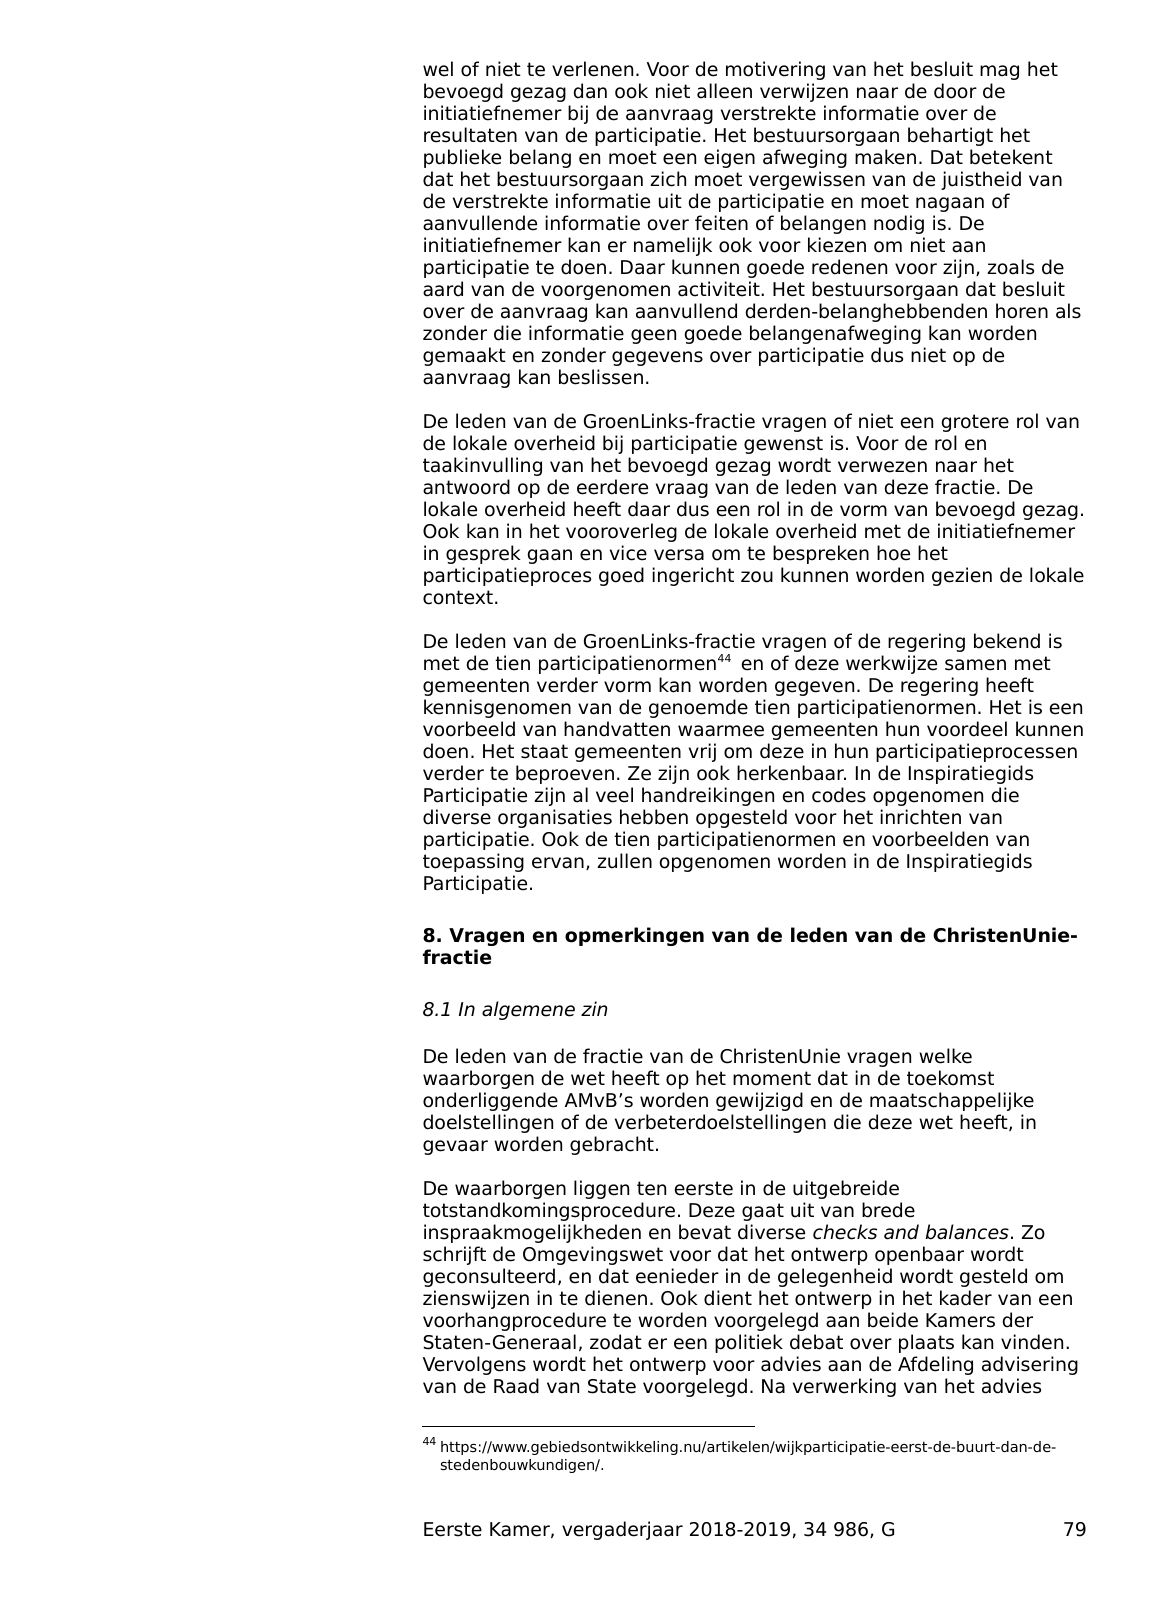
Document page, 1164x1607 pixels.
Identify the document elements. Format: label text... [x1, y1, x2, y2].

text De leden van de fractie van de ChristenUnie vragen welke waarborgen de wet heeft op het moment dat in de toekomst onderliggende AMvB’s worden gewijzigd en de maatschappelijke doelstellingen of de verbeterdoelstellingen die deze wet heeft, in gevaar worden gebracht. [422, 1046, 1087, 1156]
text De leden van de GroenLinks-fractie vragen of niet een grotere rol van de lokale overheid bij participatie gewenst is. Voor de rol en taakinvulling van het bevoegd gezag wordt verwezen naar het antwoord op de eerdere vraag van de leden van deze fractie. De lokale overheid heeft daar dus een rol in de vorm van bevoegd gezag. Ook kan in het vooroverleg de lokale overheid met de initiatiefnemer in gesprek gaan en vice versa om te bespreken hoe het participatieproces goed ingericht zou kunnen worden gezien de lokale context. [422, 411, 1087, 609]
text https://www.gebiedsontwikkeling.nu/artikelen/wijkparticipatie-eerst-de-buurt-dan-de-stedenbouwkundigen/. [422, 1435, 1087, 1474]
subtitle 8. Vragen en opmerkingen van de leden van de ChristenUnie-fractie [422, 925, 1087, 969]
text De leden van de GroenLinks-fractie vragen of de regering bekend is met de tien participatienormen en of deze werkwijze samen met gemeenten verder vorm kan worden gegeven. De regering heeft kennisgenomen van de genoemde tien participatienormen. Het is een voorbeeld van handvatten waarmee gemeenten hun voordeel kunnen doen. Het staat gemeenten vrij om deze in hun participatieprocessen verder te beproeven. Ze zijn ook herkenbaar. In de Inspiratiegids Participatie zijn al veel handreikingen en codes opgenomen die diverse organisaties hebben opgesteld voor het inrichten van participatie. Ook de tien participatienormen en voorbeelden van toepassing ervan, zullen opgenomen worden in de Inspiratiegids Participatie. [422, 631, 1087, 895]
text De waarborgen liggen ten eerste in de uitgebreide totstandkomingsprocedure. Deze gaat uit van brede inspraakmogelijkheden en bevat diverse checks and balances. Zo schrijft de Omgevingswet voor dat het ontwerp openbaar wordt geconsulteerd, en dat eenieder in de gelegenheid wordt gesteld om zienswijzen in te dienen. Ook dient het ontwerp in het kader van een voorhangprocedure te worden voorgelegd aan beide Kamers der Staten-Generaal, zodat er een politiek debat over plaats kan vinden. Vervolgens wordt het ontwerp voor advies aan de Afdeling advisering van de Raad van State voorgelegd. Na verwerking van het advies [422, 1178, 1087, 1397]
subtitle 8.1 In algemene zin [422, 999, 1087, 1021]
text wel of niet te verlenen. Voor de motivering van het besluit mag het bevoegd gezag dan ook niet alleen verwijzen naar de door de initiatiefnemer bij de aanvraag verstrekte informatie over de resultaten van de participatie. Het bestuursorgaan behartigt het publieke belang en moet een eigen afweging maken. Dat betekent dat het bestuursorgaan zich moet vergewissen van de juistheid van de verstrekte informatie uit de participatie en moet nagaan of aanvullende informatie over feiten of belangen nodig is. De initiatiefnemer kan er namelijk ook voor kiezen om niet aan participatie te doen. Daar kunnen goede redenen voor zijn, zoals de aard van de voorgenomen activiteit. Het bestuursorgaan dat besluit over de aanvraag kan aanvullend derden-belanghebbenden horen als zonder die informatie geen goede belangenafweging kan worden gemaakt en zonder gegevens over participatie dus niet op de aanvraag kan beslissen. [422, 59, 1087, 389]
